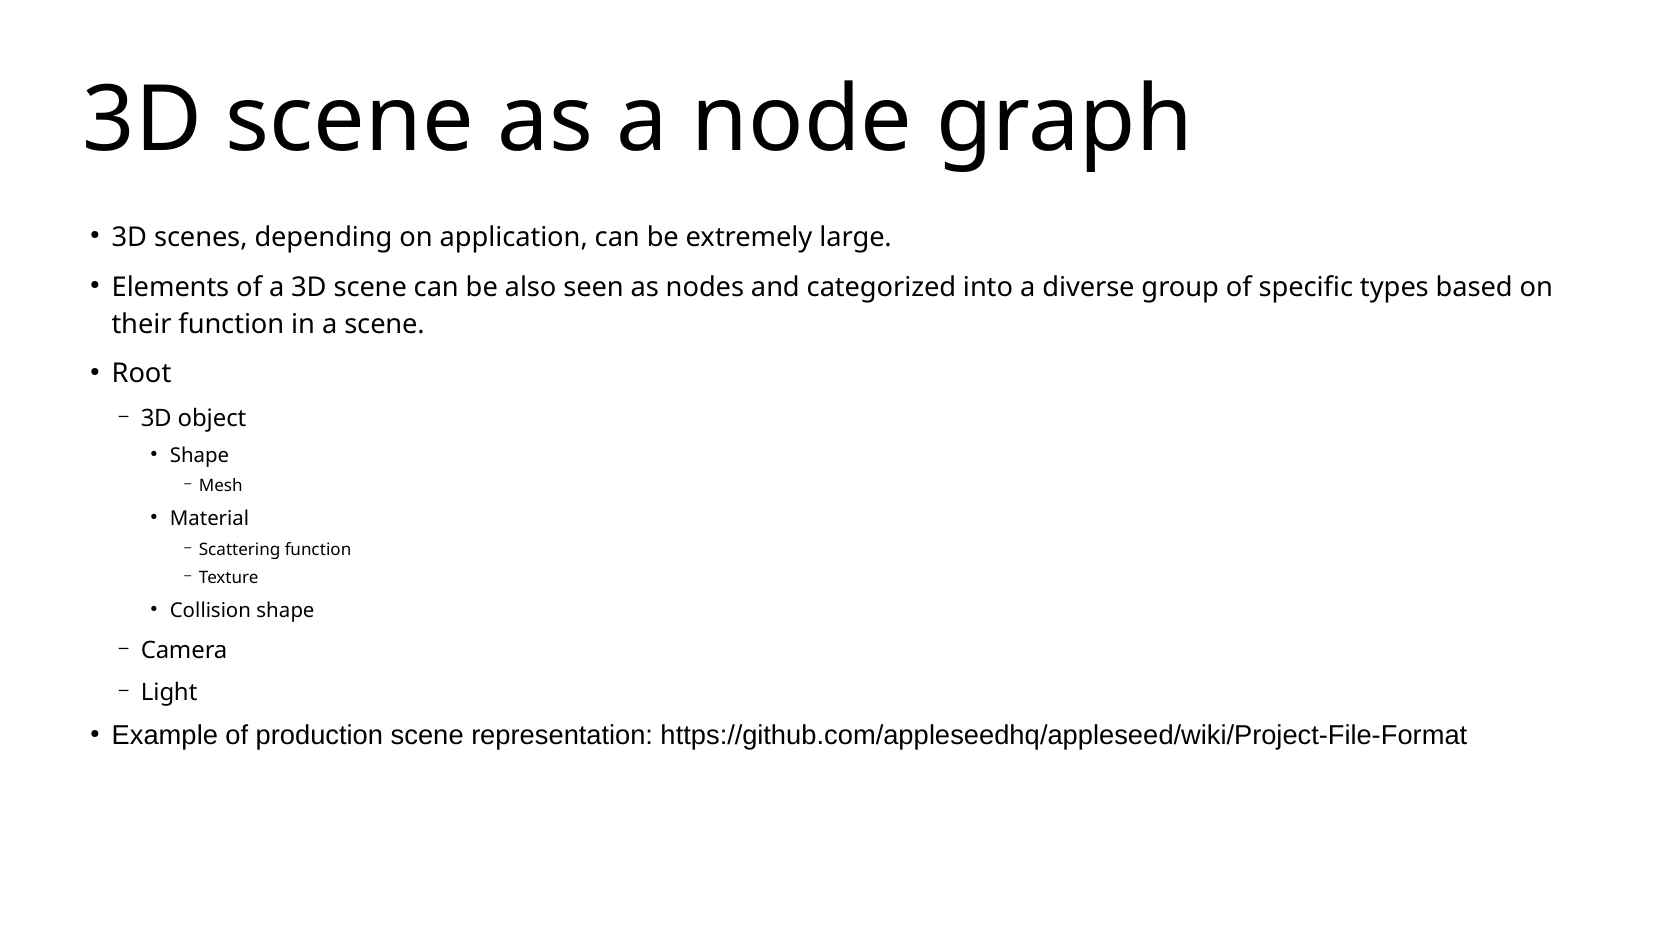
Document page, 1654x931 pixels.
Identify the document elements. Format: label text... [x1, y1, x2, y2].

title 3D scene as a node graph [82, 37, 1571, 193]
list 3D scenes, depending on application, can be extremely large. Elements of a 3D scene can be also seen as nodes and categorized into a diverse group of specific types based on their function in a scene. Root 3D object Shape Mesh Material Scattering function Texture Collision shape Camera Light Example of production scene representation: https://github.com/appleseedhq/appleseed/wiki/Project-File-Format [82, 217, 1571, 758]
